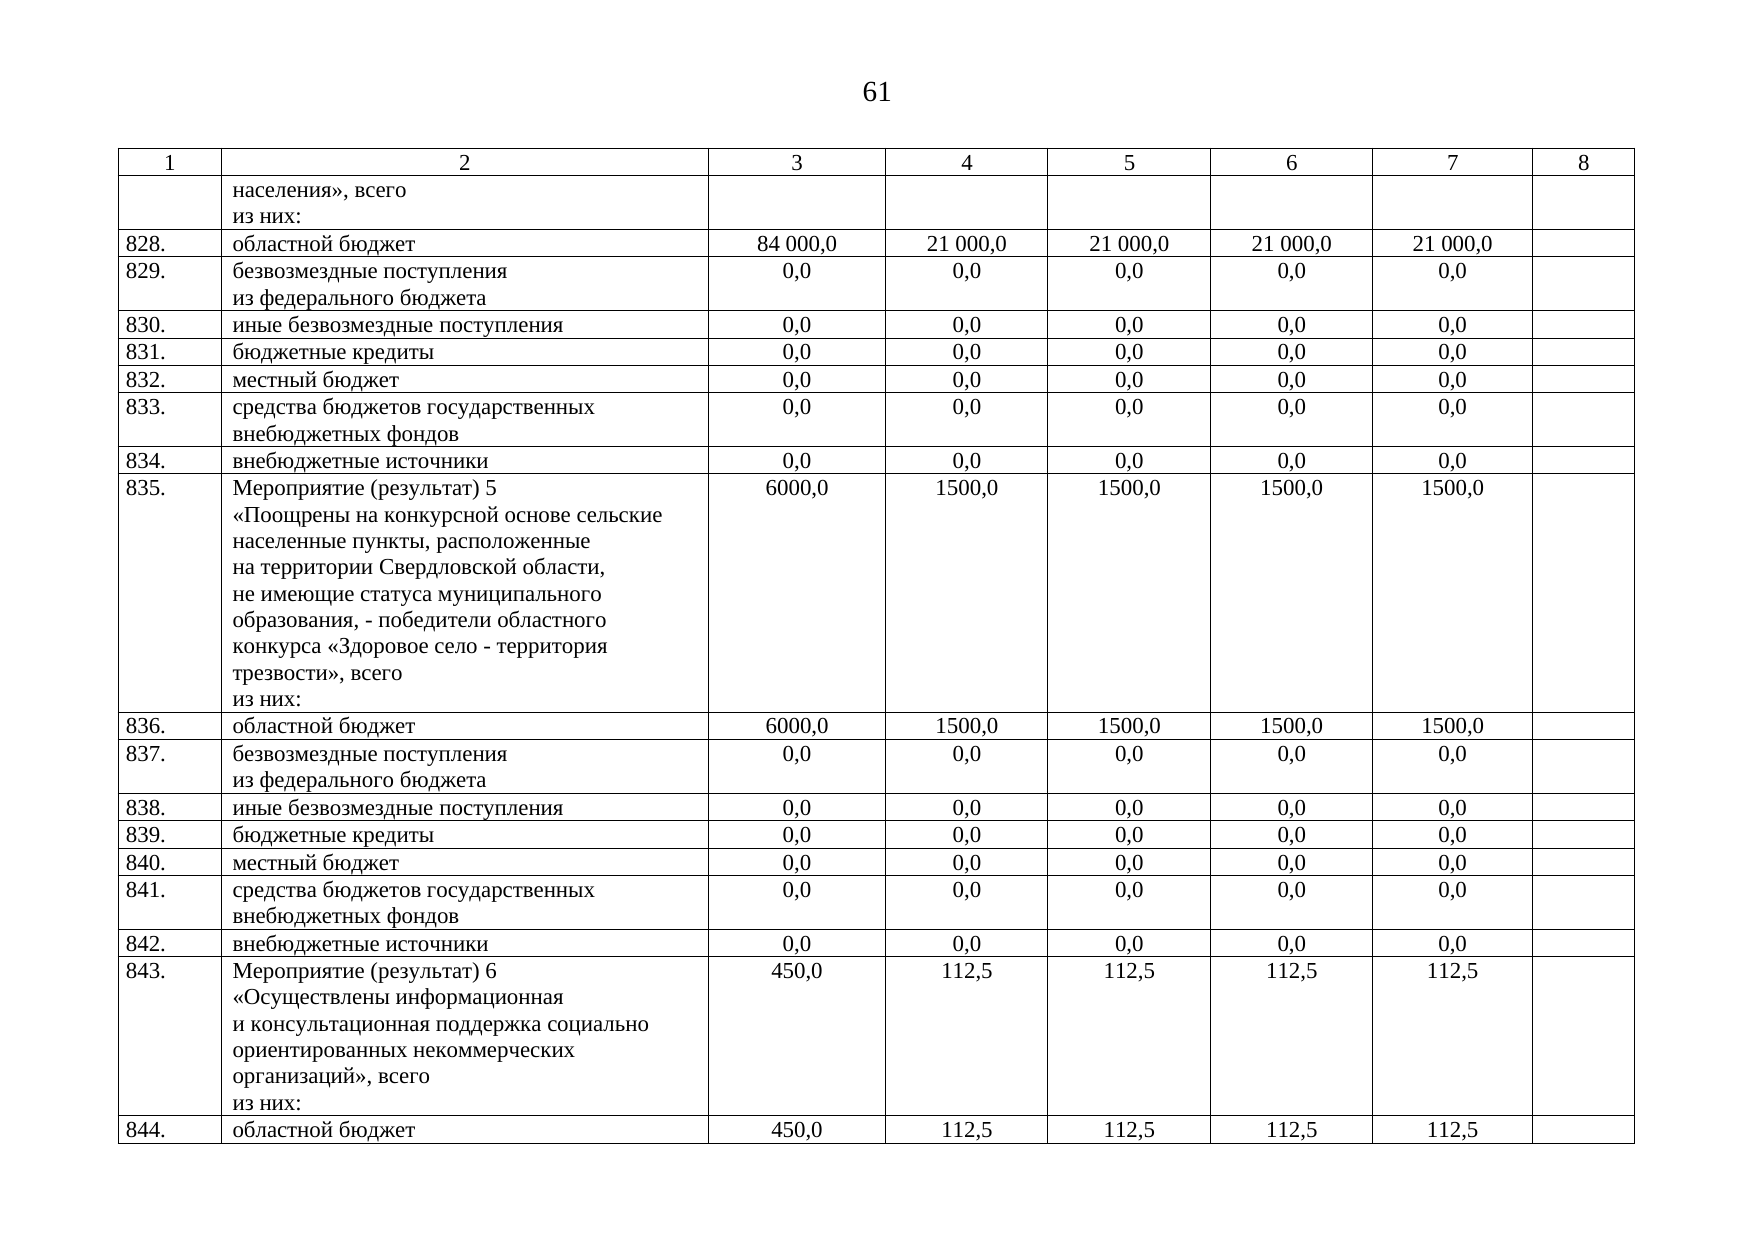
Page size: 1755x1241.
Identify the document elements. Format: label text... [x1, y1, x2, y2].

table_cell [119, 821, 221, 847]
table_cell 1500,0 [1373, 713, 1532, 739]
table_cell внебюджетные источники [222, 930, 708, 956]
table_cell [119, 713, 221, 739]
table_cell [1533, 311, 1634, 337]
table_cell средства бюджетов государственных внебюджетных фондов [222, 876, 708, 929]
table_cell 0,0 [1211, 740, 1372, 793]
table_cell 0,0 [1373, 821, 1532, 847]
table_cell 0,0 [886, 339, 1047, 365]
table_cell [1533, 849, 1634, 875]
table_cell 0,0 [709, 366, 885, 392]
table_cell 0,0 [1211, 447, 1372, 473]
table_cell [1533, 474, 1634, 712]
table_cell [119, 257, 221, 310]
table_cell 0,0 [1048, 794, 1210, 820]
table_cell 0,0 [1373, 339, 1532, 365]
table_cell [886, 176, 1047, 229]
table_cell 0,0 [1048, 393, 1210, 446]
table_cell [1533, 1116, 1634, 1143]
table_cell 84 000,0 [709, 230, 885, 256]
table_cell 0,0 [1048, 447, 1210, 473]
table_cell [119, 876, 221, 929]
table_cell 0,0 [1048, 311, 1210, 337]
table_cell иные безвозмездные поступления [222, 794, 708, 820]
table_cell 0,0 [1211, 794, 1372, 820]
table_cell 0,0 [1211, 821, 1372, 847]
table_cell [119, 794, 221, 820]
table_cell 0,0 [1048, 876, 1210, 929]
table_cell 21 000,0 [886, 230, 1047, 256]
table_cell 0,0 [709, 339, 885, 365]
table_cell Мероприятие (результат) 6 «Осуществлены информационная и консультационная поддержка социально ориентированных некоммерческих организаций», всего из них: [222, 957, 708, 1115]
table_cell [709, 176, 885, 229]
table_cell 0,0 [1373, 257, 1532, 310]
table_cell 1500,0 [1211, 474, 1372, 712]
table_cell иные безвозмездные поступления [222, 311, 708, 337]
table_cell 0,0 [1048, 930, 1210, 956]
table_cell [1048, 176, 1210, 229]
table_cell 0,0 [1211, 876, 1372, 929]
table_cell 0,0 [709, 930, 885, 956]
table_cell 112,5 [1373, 1116, 1532, 1143]
table_cell местный бюджет [222, 849, 708, 875]
table_cell [1533, 876, 1634, 929]
table_cell [119, 176, 221, 229]
table_cell областной бюджет [222, 230, 708, 256]
table_cell 0,0 [1048, 821, 1210, 847]
table_cell 0,0 [1048, 257, 1210, 310]
table_cell населения», всего из них: [222, 176, 708, 229]
table_cell 21 000,0 [1048, 230, 1210, 256]
table_cell [1533, 366, 1634, 392]
table_cell [1533, 393, 1634, 446]
table_cell 21 000,0 [1373, 230, 1532, 256]
table_header 6 [1211, 149, 1372, 175]
table_cell 0,0 [1373, 311, 1532, 337]
table_cell 1500,0 [886, 474, 1047, 712]
table_header 5 [1048, 149, 1210, 175]
table_header 2 [222, 149, 708, 175]
table_cell [119, 393, 221, 446]
table_cell 0,0 [886, 740, 1047, 793]
table_cell [119, 311, 221, 337]
table_cell [1533, 821, 1634, 847]
table_cell 0,0 [886, 311, 1047, 337]
table_cell 112,5 [1048, 957, 1210, 1115]
table_cell [119, 740, 221, 793]
table_cell 112,5 [1211, 957, 1372, 1115]
table_cell [1533, 176, 1634, 229]
table_cell областной бюджет [222, 713, 708, 739]
table_cell 0,0 [886, 876, 1047, 929]
table_cell 112,5 [1211, 1116, 1372, 1143]
table_cell [119, 930, 221, 956]
table_cell 0,0 [886, 930, 1047, 956]
table_cell 0,0 [1048, 339, 1210, 365]
table_cell [1373, 176, 1532, 229]
table_cell 0,0 [709, 876, 885, 929]
table_header 8 [1533, 149, 1634, 175]
table_cell 1500,0 [1373, 474, 1532, 712]
table_cell 450,0 [709, 1116, 885, 1143]
table_cell 0,0 [886, 849, 1047, 875]
table_cell местный бюджет [222, 366, 708, 392]
table_header 7 [1373, 149, 1532, 175]
table_cell [1533, 713, 1634, 739]
table_cell [119, 366, 221, 392]
table_cell [1533, 339, 1634, 365]
table_cell 0,0 [886, 257, 1047, 310]
table_cell 0,0 [1211, 366, 1372, 392]
table_cell 0,0 [1211, 311, 1372, 337]
table_cell 21 000,0 [1211, 230, 1372, 256]
table_cell 1500,0 [1048, 474, 1210, 712]
table_cell [119, 447, 221, 473]
table_cell 0,0 [886, 366, 1047, 392]
table_cell [1533, 740, 1634, 793]
table_cell бюджетные кредиты [222, 821, 708, 847]
table_cell 0,0 [1211, 257, 1372, 310]
table_cell 0,0 [1048, 849, 1210, 875]
table_cell 0,0 [886, 794, 1047, 820]
table_cell 0,0 [709, 794, 885, 820]
table_cell 0,0 [709, 821, 885, 847]
table_cell 0,0 [709, 393, 885, 446]
table_cell 0,0 [1373, 740, 1532, 793]
table_cell внебюджетные источники [222, 447, 708, 473]
table_cell 0,0 [1211, 930, 1372, 956]
table_header 3 [709, 149, 885, 175]
table_cell 0,0 [1373, 393, 1532, 446]
table_cell 0,0 [1373, 876, 1532, 929]
table_cell 0,0 [886, 393, 1047, 446]
table_cell 1500,0 [886, 713, 1047, 739]
table_cell безвозмездные поступления из федерального бюджета [222, 740, 708, 793]
table_cell 1500,0 [1048, 713, 1210, 739]
table_cell 0,0 [709, 257, 885, 310]
table_cell [119, 849, 221, 875]
table_cell 112,5 [886, 957, 1047, 1115]
table_cell 0,0 [709, 740, 885, 793]
table_cell безвозмездные поступления из федерального бюджета [222, 257, 708, 310]
table_cell [1533, 257, 1634, 310]
table_cell [119, 230, 221, 256]
table_cell средства бюджетов государственных внебюджетных фондов [222, 393, 708, 446]
table_cell 0,0 [1211, 393, 1372, 446]
table_cell 0,0 [709, 849, 885, 875]
table_cell [1533, 957, 1634, 1115]
table_cell бюджетные кредиты [222, 339, 708, 365]
table_cell [1533, 794, 1634, 820]
table_cell 0,0 [1373, 447, 1532, 473]
table_cell 0,0 [709, 447, 885, 473]
table_cell 0,0 [1048, 740, 1210, 793]
table_cell 0,0 [1211, 849, 1372, 875]
table_cell 112,5 [886, 1116, 1047, 1143]
table_cell 112,5 [1048, 1116, 1210, 1143]
table_cell Мероприятие (результат) 5 «Поощрены на конкурсной основе сельские населенные пункты, расположенные на территории Свердловской области, не имеющие статуса муниципального образования, - победители областного конкурса «Здоровое село - территория трезвости», всего из них: [222, 474, 708, 712]
table_cell 6000,0 [709, 713, 885, 739]
table_cell 0,0 [1048, 366, 1210, 392]
table_cell 0,0 [886, 447, 1047, 473]
table_cell областной бюджет [222, 1116, 708, 1143]
table_cell [119, 339, 221, 365]
table_cell [119, 1116, 221, 1143]
table_cell 0,0 [1373, 849, 1532, 875]
table_cell 0,0 [709, 311, 885, 337]
table_cell 0,0 [1373, 366, 1532, 392]
table_cell [1533, 447, 1634, 473]
table_cell 0,0 [886, 821, 1047, 847]
table_cell 0,0 [1373, 930, 1532, 956]
table_cell [1533, 230, 1634, 256]
table_cell 112,5 [1373, 957, 1532, 1115]
table_cell [119, 474, 221, 712]
table_cell 0,0 [1211, 339, 1372, 365]
table_cell [1533, 930, 1634, 956]
table_cell [1211, 176, 1372, 229]
table_cell 0,0 [1373, 794, 1532, 820]
table_header 4 [886, 149, 1047, 175]
table_cell 450,0 [709, 957, 885, 1115]
table_cell [119, 957, 221, 1115]
table_cell 1500,0 [1211, 713, 1372, 739]
table_cell 6000,0 [709, 474, 885, 712]
table_header 1 [119, 149, 221, 175]
